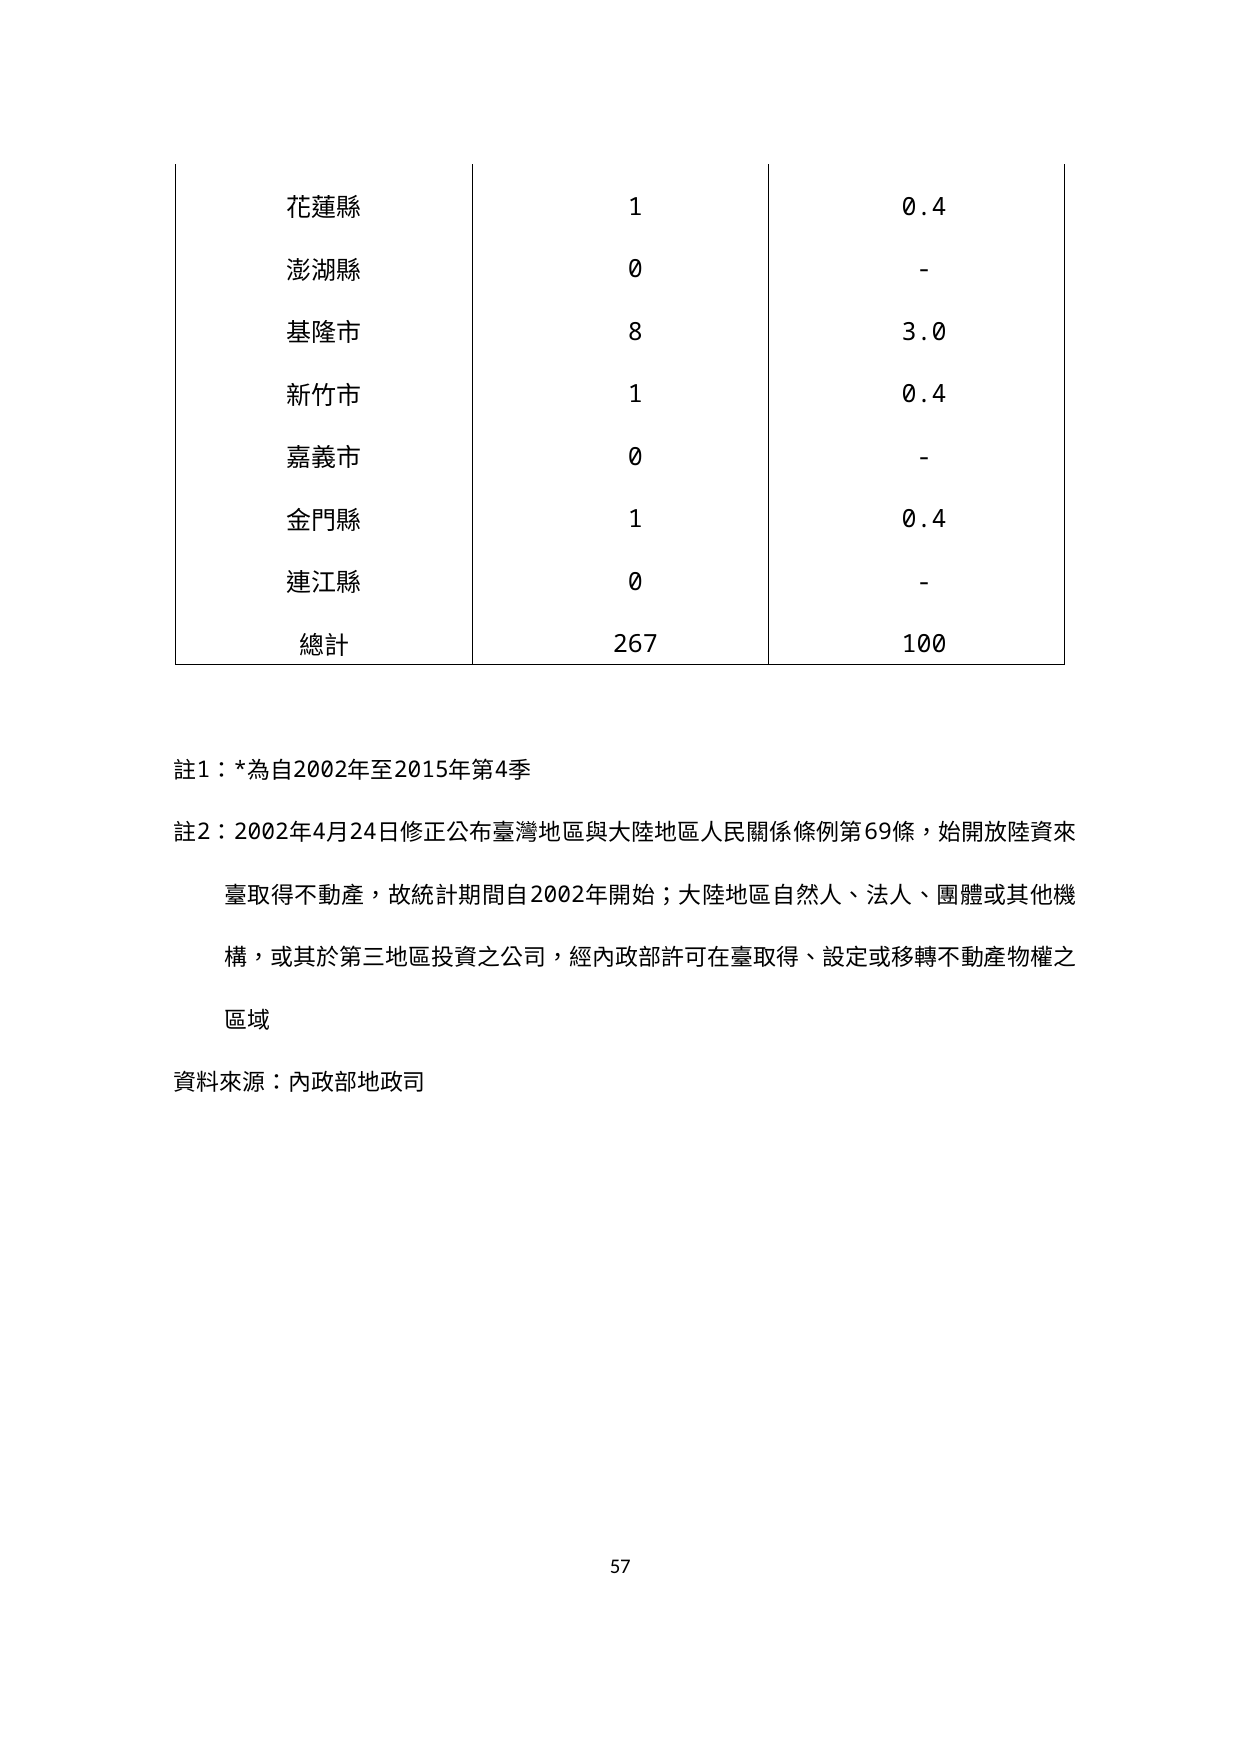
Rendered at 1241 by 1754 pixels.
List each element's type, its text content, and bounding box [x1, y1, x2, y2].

table_cell 花蓮縣 [176, 164, 472, 227]
table_cell 嘉義市 [176, 414, 472, 477]
table_cell - [769, 227, 1064, 289]
table_cell - [769, 414, 1064, 477]
text 註1：*為自2002年至2015年第4季 [173, 727, 1053, 789]
table_cell 0.4 [769, 352, 1064, 414]
table_cell 0 [473, 539, 768, 602]
table_cell 新竹市 [176, 352, 472, 414]
text 資料來源：內政部地政司 [173, 1039, 1053, 1102]
table_cell 連江縣 [176, 539, 472, 602]
table_cell 1 [473, 477, 768, 539]
table_cell 267 [473, 602, 768, 664]
table_cell 0.4 [769, 477, 1064, 539]
table_cell 0.4 [769, 164, 1064, 227]
table_cell 3.0 [769, 289, 1064, 352]
table_cell 總計 [176, 602, 472, 664]
table_cell 1 [473, 164, 768, 227]
table_cell 澎湖縣 [176, 227, 472, 289]
text 註2：2002年4月24日修正公布臺灣地區與大陸地區人民關係條例第69條，始開放陸資來臺取得不動產，故統計期間自2002年開始；大陸地區自然人、法人、團體或其他機構，或其於第三地區投資之公司，經內政部許可在臺取得、設定或移轉不動產物權之區域 [173, 789, 1078, 1039]
table_cell 8 [473, 289, 768, 352]
table_cell 1 [473, 352, 768, 414]
table_cell 金門縣 [176, 477, 472, 539]
table_cell 100 [769, 602, 1064, 664]
table_cell 基隆市 [176, 289, 472, 352]
table_cell - [769, 539, 1064, 602]
table_cell 0 [473, 414, 768, 477]
table_cell 0 [473, 227, 768, 289]
